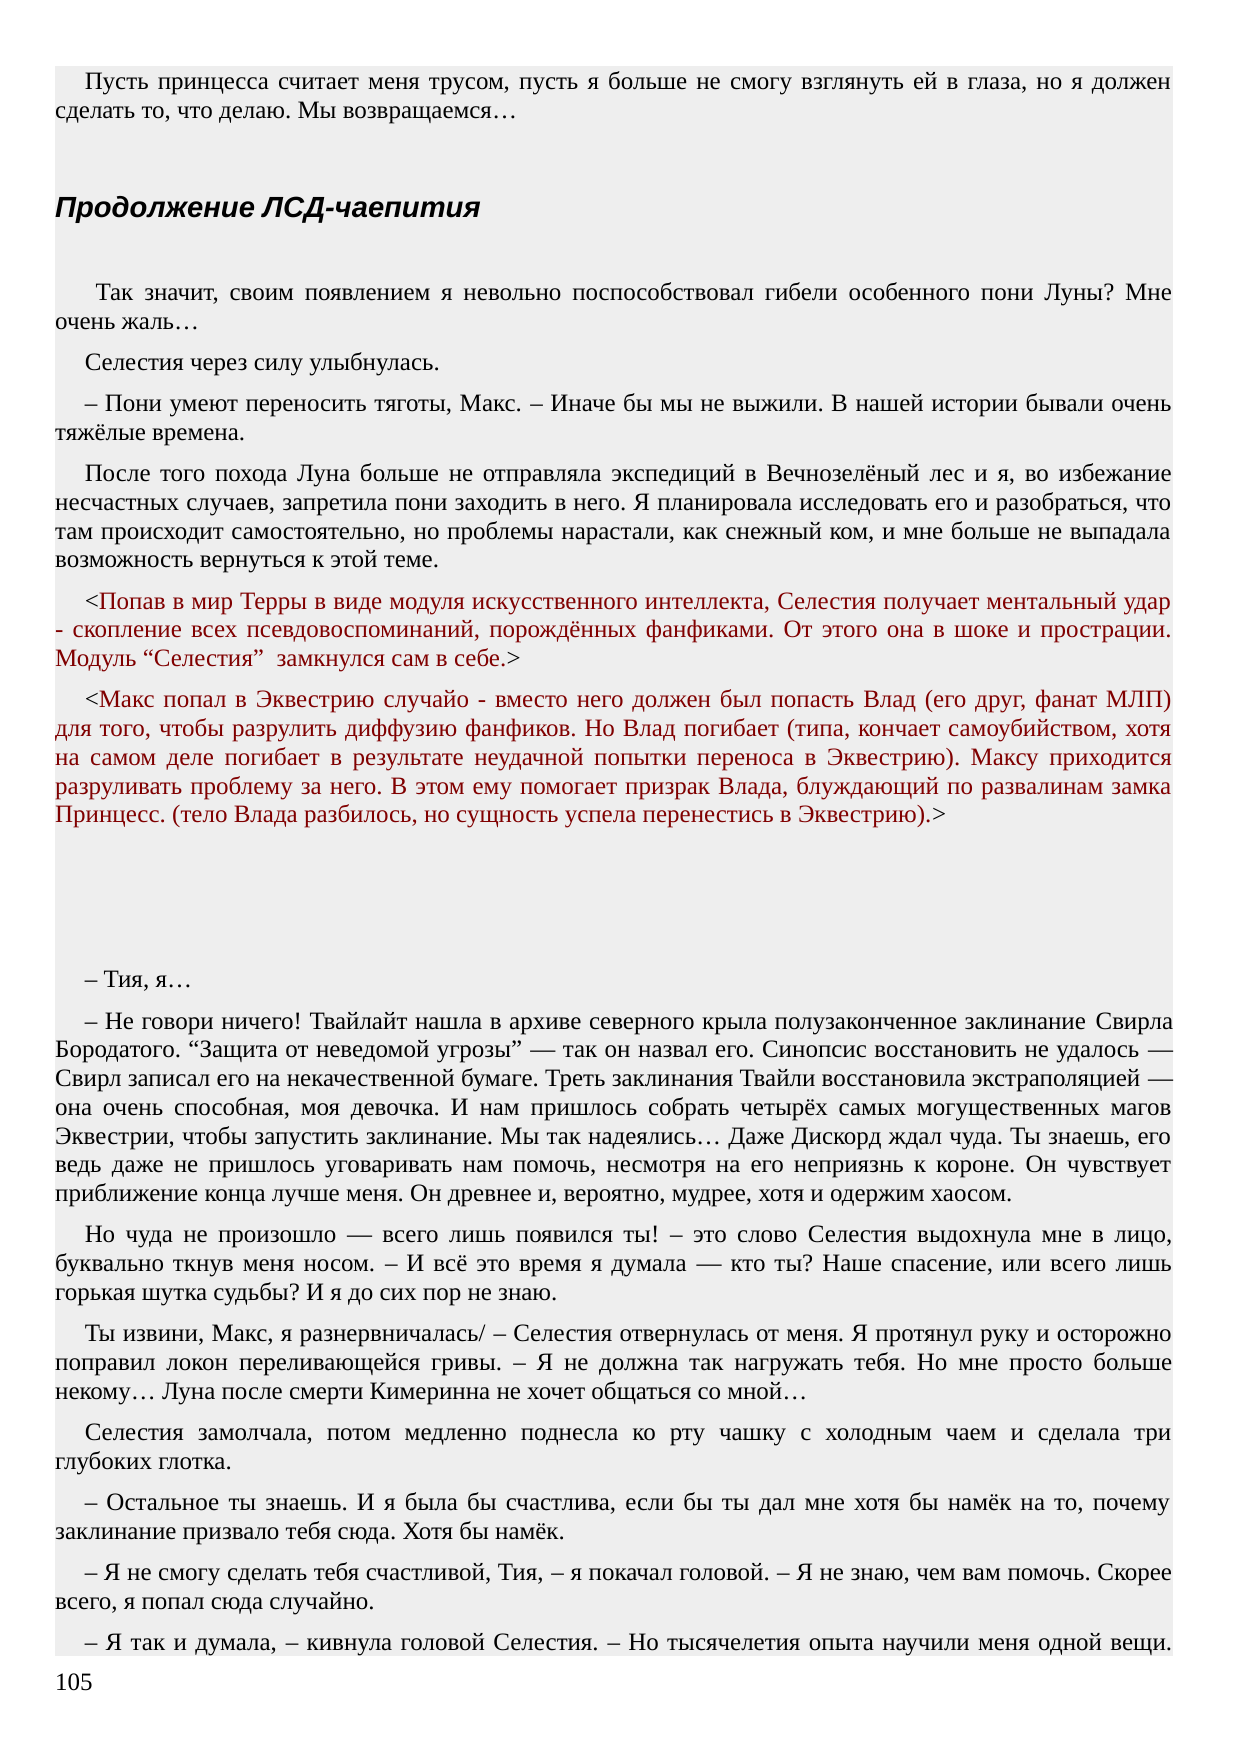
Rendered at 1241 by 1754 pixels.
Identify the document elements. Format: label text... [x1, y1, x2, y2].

text Селестия замолчала, потом медленно поднесла ко рту чашку с холодным чаем и сделала три глубоких глотка. [55, 1417, 1173, 1474]
text – Я не смогу сделать тебя счастливой, Тия, – я покачал головой. – Я не знаю, чем вам помочь. Скорее всего, я попал сюда случайно. [55, 1557, 1173, 1614]
text Так значит, своим появлением я невольно поспособствовал гибели особенного пони Луны? Мне очень жаль… [55, 277, 1173, 334]
subtitle Продолжение ЛСД-чаепития [55, 190, 1173, 223]
text <Попав в мир Терры в виде модуля искусственного интеллекта, Селестия получает ментальный удар - скопление всех псевдовоспоминаний, порождённых фанфиками. От этого она в шоке и прострации. Модуль “Селестия” замкнулся сам в себе.> [55, 586, 1173, 672]
text – Пони умеют переносить тяготы, Макс. – Иначе бы мы не выжили. В нашей истории бывали очень тяжёлые времена. [55, 388, 1173, 446]
text – Остальное ты знаешь. И я была бы счастлива, если бы ты дал мне хотя бы намёк на то, почему заклинание призвало тебя сюда. Хотя бы намёк. [55, 1487, 1173, 1544]
text Пусть принцесса считает меня трусом, пусть я больше не смогу взглянуть ей в глаза, но я должен сделать то, что делаю. Мы возвращаемся… [55, 66, 1173, 123]
text <Макс попал в Эквестрию случайо - вместо него должен был попасть Влад (его друг, фанат МЛП) для того, чтобы разрулить диффузию фанфиков. Но Влад погибает (типа, кончает самоубийством, хотя на самом деле погибает в результате неудачной попытки переноса в Эквестрию). Максу приходится разруливать проблему за него. В этом ему помогает призрак Влада, блуждающий по развалинам замка Принцесс. (тело Влада разбилось, но сущность успела перенестись в Эквестрию).> [55, 684, 1173, 828]
text – Я так и думала, – кивнула головой Селестия. – Но тысячелетия опыта научили меня одной вещи. [55, 1627, 1173, 1656]
text После того похода Луна больше не отправляла экспедиций в Вечнозелёный лес и я, во избежание несчастных случаев, запретила пони заходить в него. Я планировала исследовать его и разобраться, что там происходит самостоятельно, но проблемы нарастали, как снежный ком, и мне больше не выпадала возможность вернуться к этой теме. [55, 458, 1173, 573]
text Но чуда не произошло — всего лишь появился ты! – это слово Селестия выдохнула мне в лицо, буквально ткнув меня носом. – И всё это время я думала — кто ты? Наше спасение, или всего лишь горькая шутка судьбы? И я до сих пор не знаю. [55, 1219, 1173, 1306]
text Селестия через силу улыбнулась. [55, 347, 1173, 376]
text – Не говори ничего! Твайлайт нашла в архиве северного крыла полузаконченное заклинание Cвирла Бородатого. “Защита от неведомой угрозы” — так он назвал его. Синопсис восстановить не удалось — Свирл записал его на некачественной бумаге. Треть заклинания Твайли восстановила экстраполяцией — она очень способная, моя девочка. И нам пришлось собрать четырёх самых могущественных магов Эквестрии, чтобы запустить заклинание. Мы так надеялись… Даже Дискорд ждал чуда. Ты знаешь, его ведь даже не пришлось уговаривать нам помочь, несмотря на его неприязнь к короне. Он чувствует приближение конца лучше меня. Он древнее и, вероятно, мудрее, хотя и одержим хаосом. [55, 1006, 1173, 1207]
text – Тия, я… [55, 964, 1173, 993]
text Ты извини, Макс, я разнервничалась/ – Селестия отвернулась от меня. Я протянул руку и осторожно поправил локон переливающейся гривы. – Я не должна так нагружать тебя. Но мне просто больше некому… Луна после смерти Кимеринна не хочет общаться со мной… [55, 1318, 1173, 1404]
